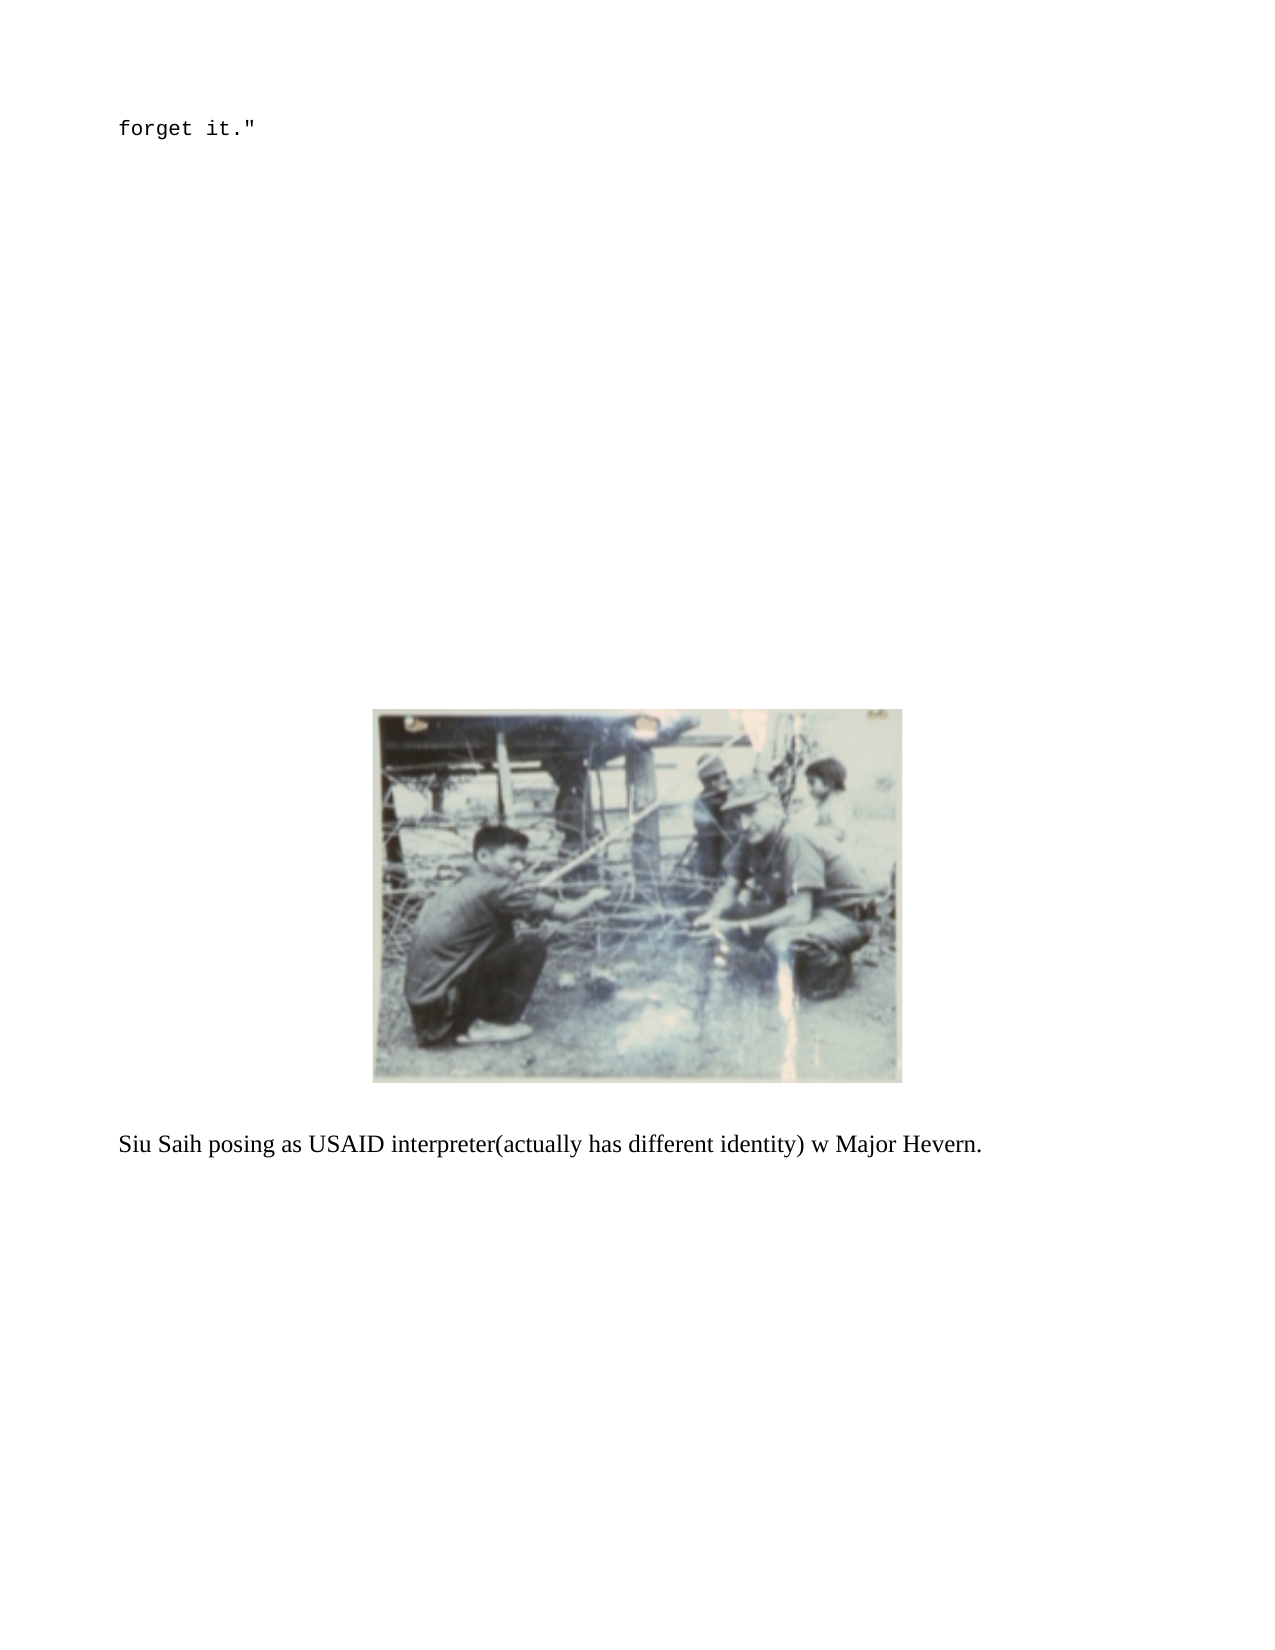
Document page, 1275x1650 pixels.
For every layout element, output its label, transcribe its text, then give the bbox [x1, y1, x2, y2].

text Siu Saih posing as USAID interpreter(actually has different identity) w Major Hevern. [118, 1129, 1157, 1158]
picture [372, 709, 903, 1083]
text forget it." [118, 118, 1157, 142]
